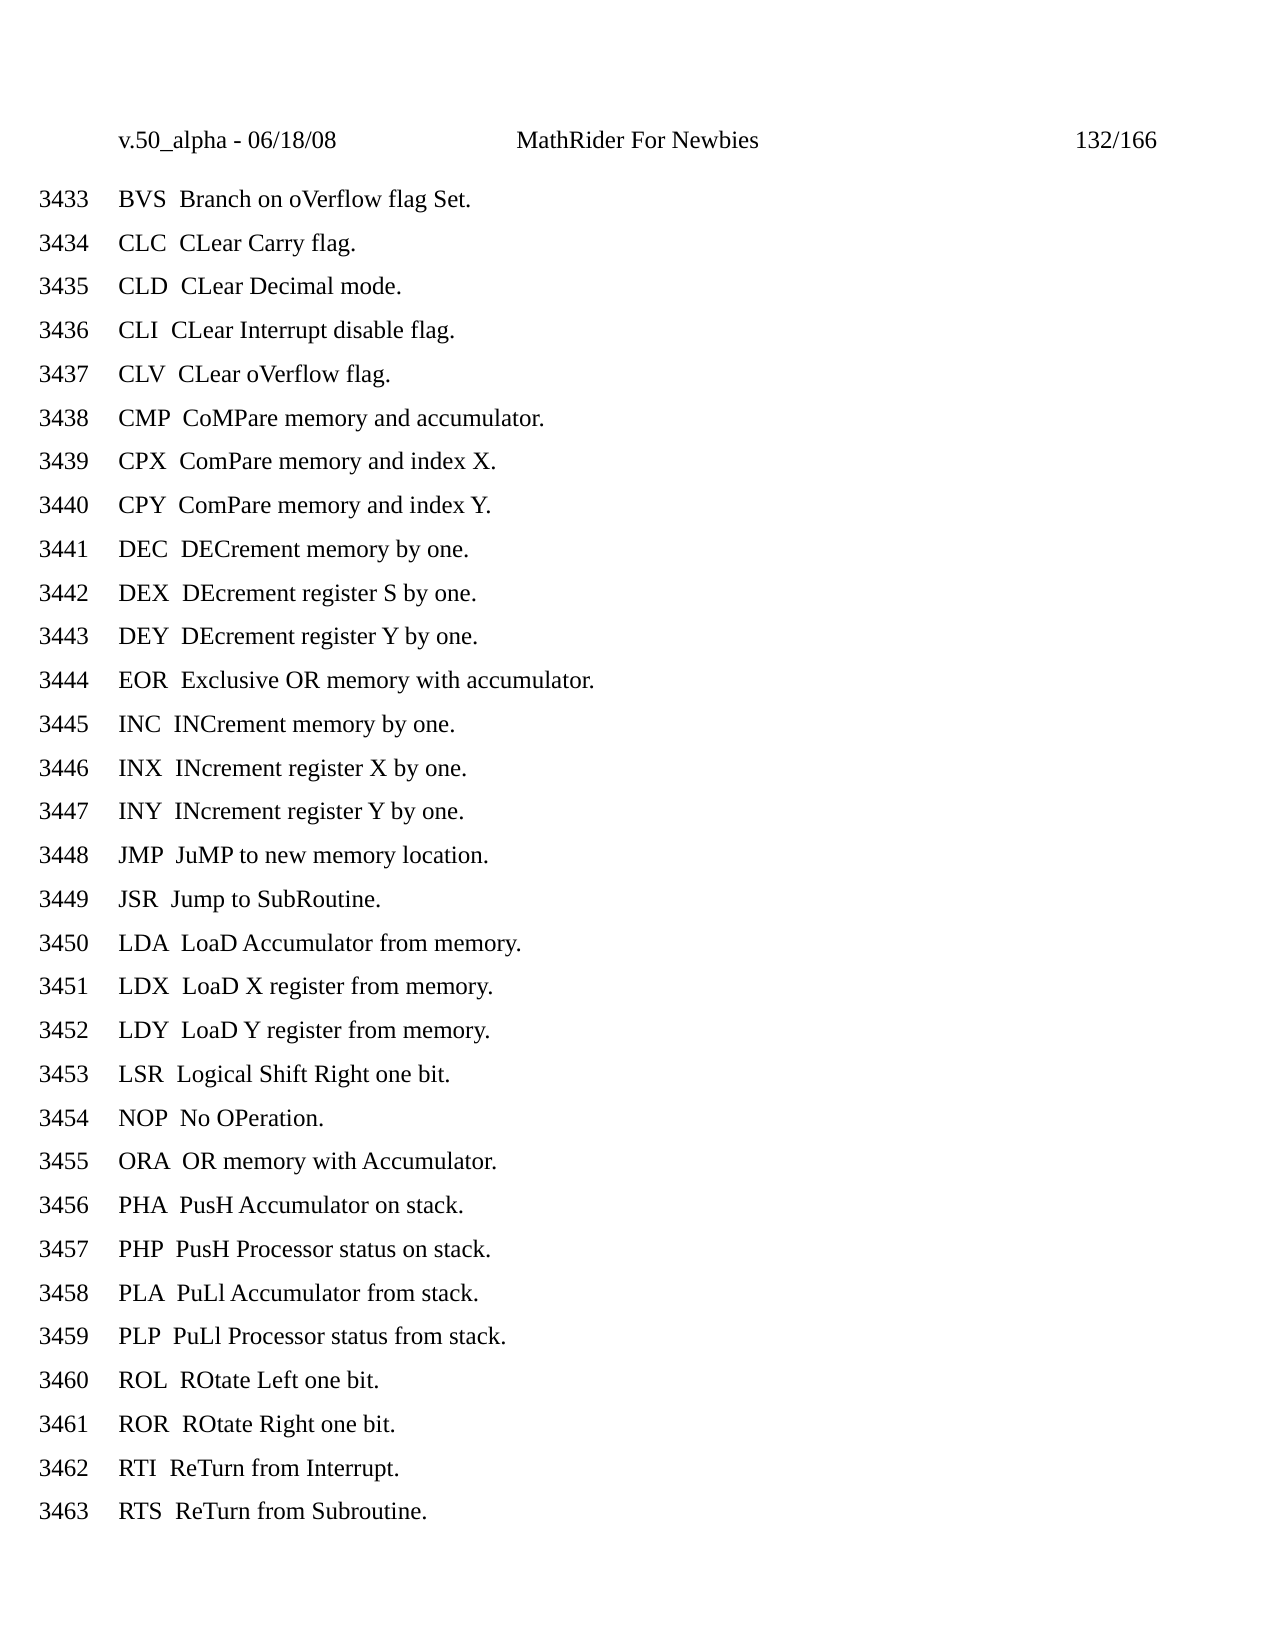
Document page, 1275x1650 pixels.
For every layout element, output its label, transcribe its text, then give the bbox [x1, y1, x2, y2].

text PHA PusH Accumulator on stack. [118, 1190, 1157, 1219]
text ORA OR memory with Accumulator. [118, 1146, 1157, 1175]
text EOR Exclusive OR memory with accumulator. [118, 665, 1157, 694]
text BVS Branch on oVerflow flag Set. [118, 184, 1157, 213]
text CPX ComPare memory and index X. [118, 446, 1157, 475]
text ROR ROtate Right one bit. [118, 1409, 1157, 1438]
text INY INcrement register Y by one. [118, 796, 1157, 825]
text ROL ROtate Left one bit. [118, 1365, 1157, 1394]
text RTS ReTurn from Subroutine. [118, 1496, 1157, 1525]
text CLV CLear oVerflow flag. [118, 359, 1157, 388]
text CMP CoMPare memory and accumulator. [118, 403, 1157, 431]
text PLP PuLl Processor status from stack. [118, 1321, 1157, 1350]
text JSR Jump to SubRoutine. [118, 884, 1157, 913]
text LDX LoaD X register from memory. [118, 971, 1157, 1000]
text INC INCrement memory by one. [118, 709, 1157, 738]
text CPY ComPare memory and index Y. [118, 490, 1157, 519]
text NOP No OPeration. [118, 1103, 1157, 1131]
text PHP PusH Processor status on stack. [118, 1234, 1157, 1263]
text LDY LoaD Y register from memory. [118, 1015, 1157, 1044]
text RTI ReTurn from Interrupt. [118, 1453, 1157, 1481]
text CLI CLear Interrupt disable flag. [118, 315, 1157, 344]
text JMP JuMP to new memory location. [118, 840, 1157, 869]
text CLC CLear Carry flag. [118, 228, 1157, 256]
text DEC DECrement memory by one. [118, 534, 1157, 563]
text DEX DEcrement register S by one. [118, 578, 1157, 606]
text LDA LoaD Accumulator from memory. [118, 928, 1157, 956]
text INX INcrement register X by one. [118, 753, 1157, 781]
text PLA PuLl Accumulator from stack. [118, 1278, 1157, 1306]
text DEY DEcrement register Y by one. [118, 621, 1157, 650]
text CLD CLear Decimal mode. [118, 271, 1157, 300]
text LSR Logical Shift Right one bit. [118, 1059, 1157, 1088]
